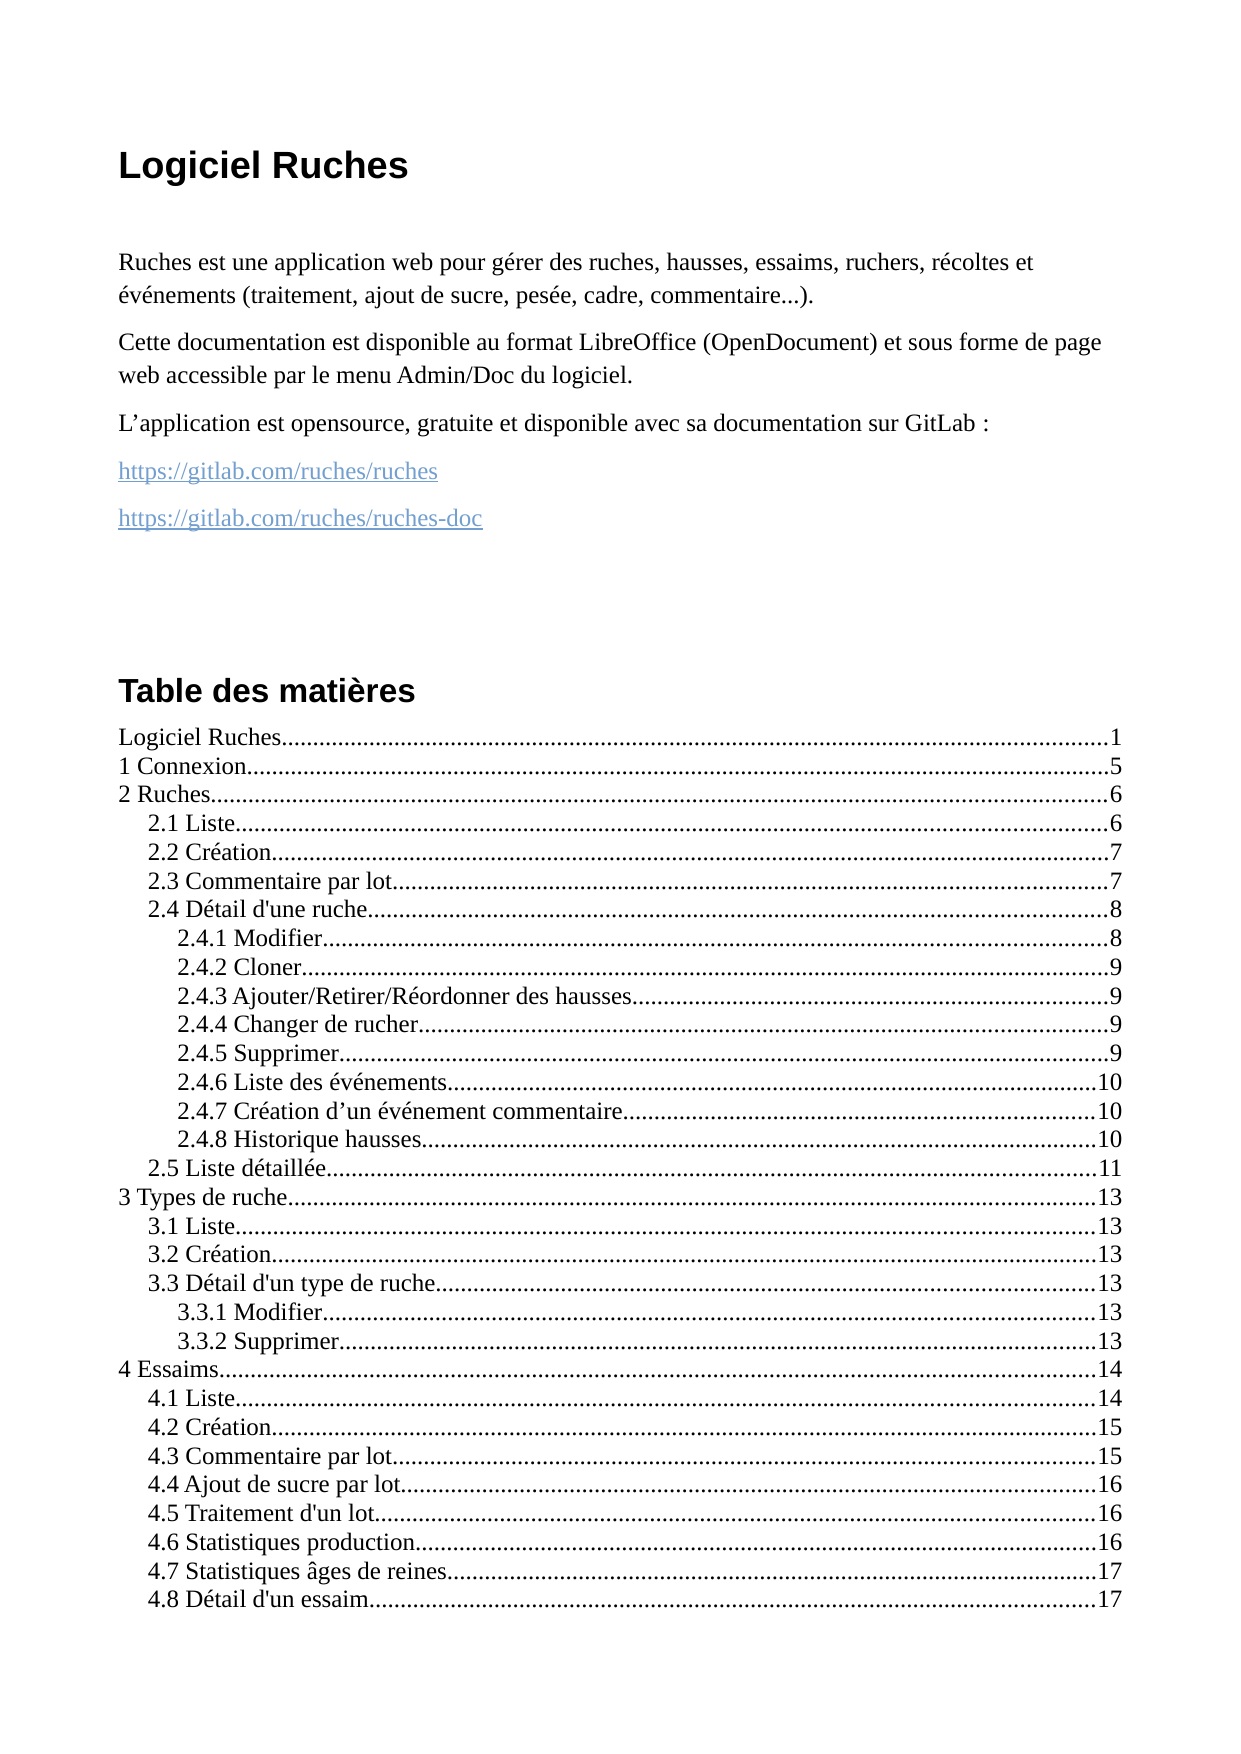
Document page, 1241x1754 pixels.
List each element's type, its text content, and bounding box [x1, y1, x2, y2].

text Cette documentation est disponible au format LibreOffice (OpenDocument) et sous forme de page web accessible par le menu Admin/Doc du logiciel. [118, 327, 1122, 389]
text 2.4.5 Supprimer 9 [177, 1038, 1122, 1067]
text 4.4 Ajout de sucre par lot 16 [148, 1469, 1122, 1498]
text 2.4 Détail d'une ruche 8 [148, 894, 1122, 923]
text 3.3 Détail d'un type de ruche 13 [148, 1268, 1122, 1297]
text https://gitlab.com/ruches/ruches-doc [118, 503, 1122, 532]
text 2.4.1 Modifier 8 [177, 923, 1122, 952]
text 2.4.6 Liste des événements 10 [177, 1067, 1122, 1096]
subtitle Table des matières [118, 671, 1122, 709]
text Ruches est une application web pour gérer des ruches, hausses, essaims, ruchers, récoltes et événements (traitement, ajout de sucre, pesée, cadre, commentaire...). [118, 247, 1122, 309]
text 3.2 Création 13 [148, 1239, 1122, 1268]
text L’application est opensource, gratuite et disponible avec sa documentation sur GitLab : [118, 408, 1122, 437]
text 2.4.8 Historique hausses 10 [177, 1124, 1122, 1153]
text 2.4.2 Cloner 9 [177, 952, 1122, 981]
text 2.1 Liste 6 [148, 808, 1122, 837]
subtitle Logiciel Ruches [118, 143, 1122, 187]
text 1 Connexion 5 [118, 751, 1122, 779]
text https://gitlab.com/ruches/ruches [118, 456, 1122, 484]
text 4.7 Statistiques âges de reines 17 [148, 1556, 1122, 1584]
text 2.4.4 Changer de rucher 9 [177, 1009, 1122, 1038]
text 4.5 Traitement d'un lot 16 [148, 1498, 1122, 1527]
text 4.2 Création 15 [148, 1412, 1122, 1441]
text 4.6 Statistiques production 16 [148, 1527, 1122, 1556]
text 3.1 Liste 13 [148, 1211, 1122, 1239]
text 2.4.7 Création d’un événement commentaire 10 [177, 1096, 1122, 1124]
text 3 Types de ruche 13 [118, 1182, 1122, 1211]
text 2.4.3 Ajouter/Retirer/Réordonner des hausses 9 [177, 981, 1122, 1009]
text Logiciel Ruches 1 [118, 722, 1122, 751]
text 4.8 Détail d'un essaim 17 [148, 1584, 1122, 1613]
text 4 Essaims 14 [118, 1354, 1122, 1383]
text 3.3.2 Supprimer 13 [177, 1326, 1122, 1354]
text 2.3 Commentaire par lot 7 [148, 866, 1122, 894]
text 3.3.1 Modifier 13 [177, 1297, 1122, 1326]
text 2.2 Création 7 [148, 837, 1122, 866]
text 2.5 Liste détaillée 11 [148, 1153, 1122, 1182]
text 4.3 Commentaire par lot 15 [148, 1441, 1122, 1469]
text 2 Ruches 6 [118, 779, 1122, 808]
text 4.1 Liste 14 [148, 1383, 1122, 1412]
